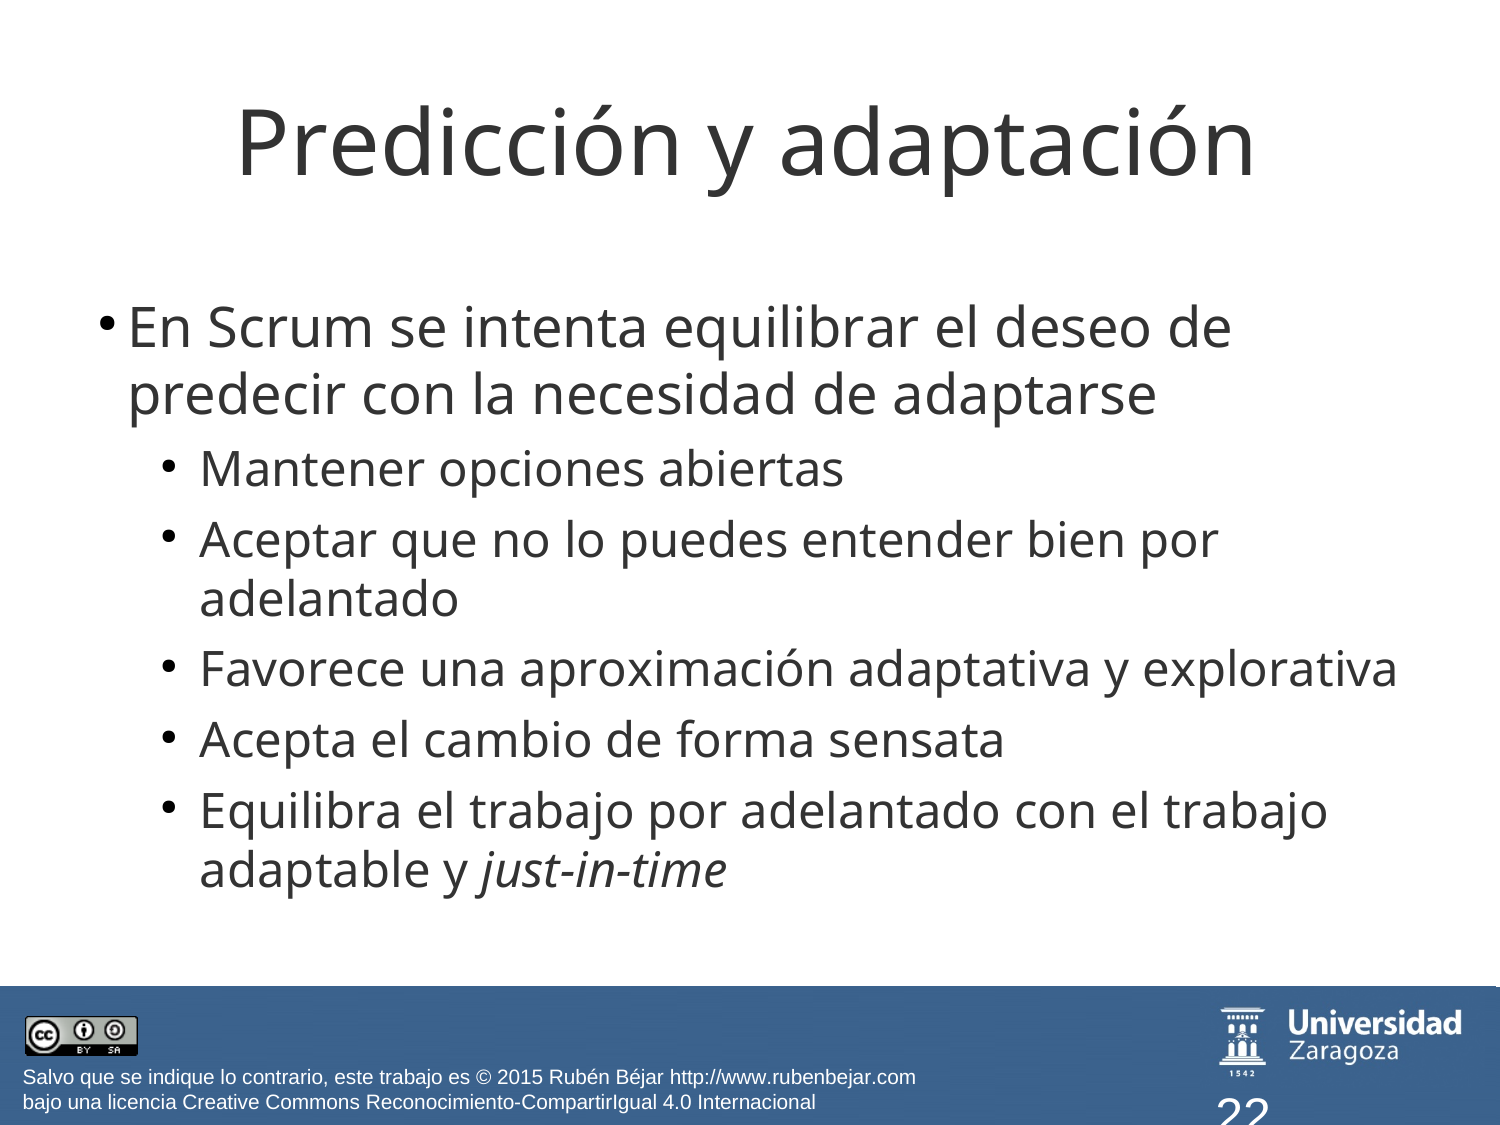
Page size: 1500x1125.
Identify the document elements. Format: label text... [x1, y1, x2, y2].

list En Scrum se intenta equilibrar el deseo de predecir con la necesidad de adaptarse Mantener opciones abiertas Aceptar que no lo puedes entender bien por adelantado Favorece una aproximación adaptativa y explorativa Acepta el cambio de forma sensata Equilibra el trabajo por adelantado con el trabajo adaptable y just-in-time [82, 283, 1418, 957]
title Predicción y adaptación [74, 21, 1420, 257]
picture [0, 986, 1500, 1125]
